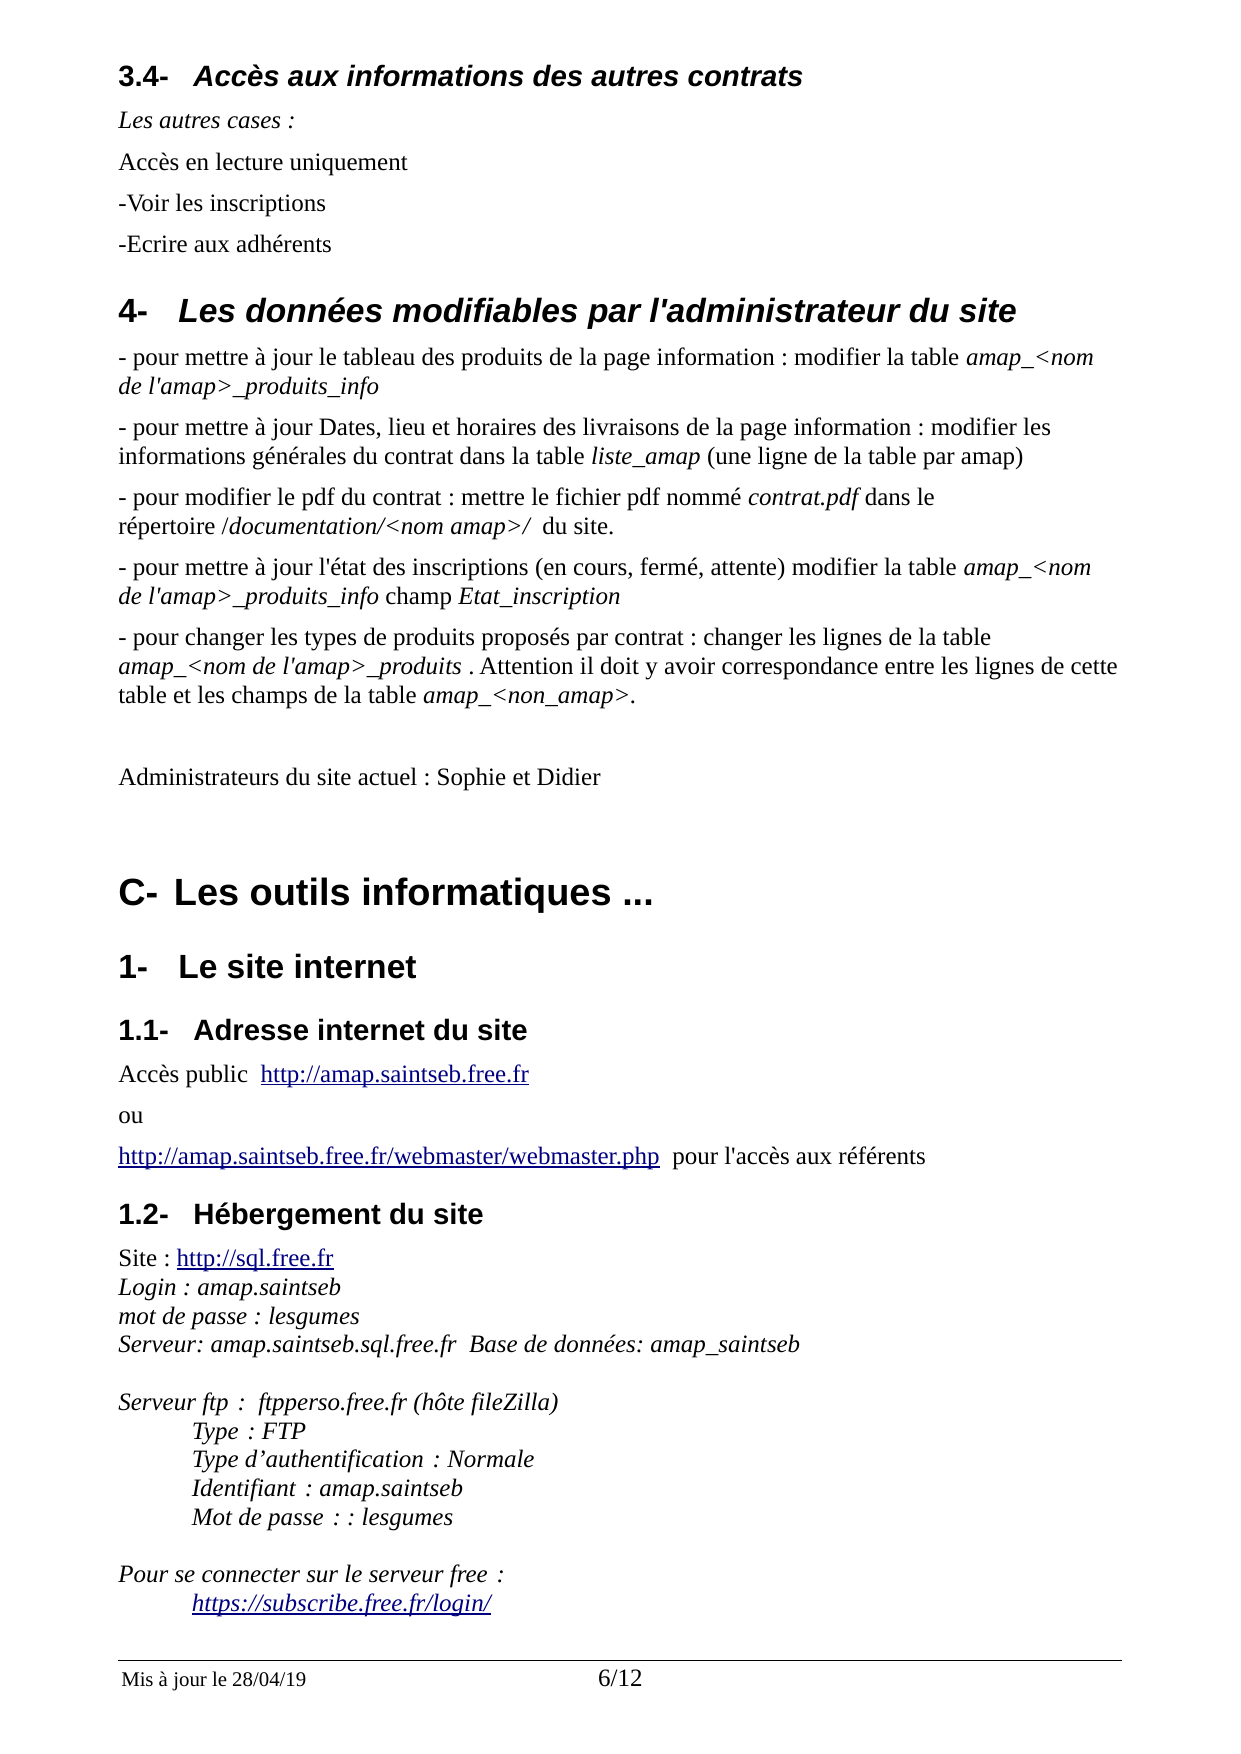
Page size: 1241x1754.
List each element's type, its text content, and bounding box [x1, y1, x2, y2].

text Site : http://sql.free.fr [118, 1243, 1122, 1272]
subtitle Les données modifiables par l'administrateur du site [118, 291, 1122, 330]
text - pour mettre à jour l'état des inscriptions (en cours, fermé, attente) modifier la table amap_<nom de l'amap>_produits_info champ Etat_inscription [118, 552, 1122, 610]
text ou [118, 1100, 1122, 1129]
text Type : FTP [118, 1416, 1122, 1444]
subtitle Les outils informatiques ... [118, 870, 1122, 913]
text - pour mettre à jour Dates, lieu et horaires des livraisons de la page information : modifier les informations générales du contrat dans la table liste_amap (une ligne de la table par amap) [118, 412, 1122, 470]
subtitle Accès aux informations des autres contrats [118, 59, 1122, 93]
text Pour se connecter sur le serveur free : [118, 1559, 1122, 1588]
text https://subscribe.free.fr/login/ [118, 1588, 1122, 1617]
text - pour modifier le pdf du contrat : mettre le fichier pdf nommé contrat.pdf dans le répertoire /documentation/<nom amap>/ du site. [118, 482, 1122, 540]
text -Voir les inscriptions [118, 188, 1122, 217]
text Accès en lecture uniquement [118, 147, 1122, 175]
text Les autres cases : [118, 105, 1122, 134]
text Type d’authentification : Normale [118, 1444, 1122, 1473]
text http://amap.saintseb.free.fr/webmaster/webmaster.php pour l'accès aux référents [118, 1141, 1122, 1170]
text Identifiant : amap.saintseb [118, 1473, 1122, 1502]
text Login : amap.saintseb [118, 1272, 1122, 1301]
text - pour changer les types de produits proposés par contrat : changer les lignes de la table amap_<nom de l'amap>_produits . Attention il doit y avoir correspondance entre les lignes de cette table et les champs de la table amap_<non_amap>. [118, 622, 1122, 708]
text mot de passe : lesgumes [118, 1301, 1122, 1329]
text -Ecrire aux adhérents [118, 229, 1122, 258]
text Serveur ftp : ftpperso.free.fr (hôte fileZilla) [118, 1387, 1122, 1416]
text Accès public http://amap.saintseb.free.fr [118, 1059, 1122, 1087]
text Mot de passe : : lesgumes [118, 1502, 1122, 1531]
subtitle Le site internet [118, 947, 1122, 985]
text Serveur: amap.saintseb.sql.free.fr Base de données: amap_saintseb [118, 1329, 1122, 1358]
text - pour mettre à jour le tableau des produits de la page information : modifier la table amap_<nom de l'amap>_produits_info [118, 342, 1122, 400]
subtitle Hébergement du site [118, 1197, 1122, 1231]
text Administrateurs du site actuel : Sophie et Didier [118, 762, 1122, 791]
subtitle Adresse internet du site [118, 1012, 1122, 1046]
